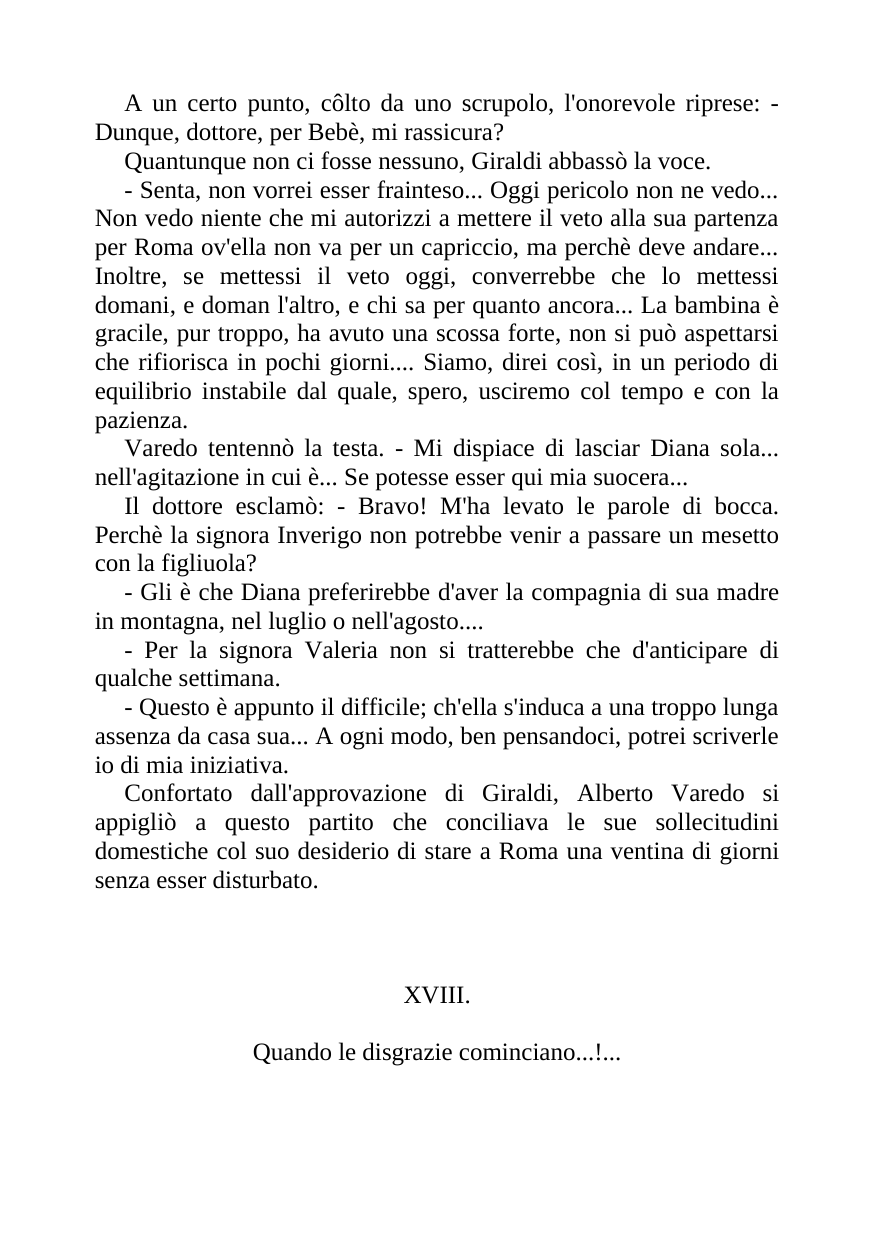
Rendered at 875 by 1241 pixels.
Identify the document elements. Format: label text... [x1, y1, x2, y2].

text Confortato dall'approvazione di Giraldi, Alberto Varedo si appigliò a questo partito che conciliava le sue sollecitudini domestiche col suo desiderio di stare a Roma una ventina di giorni senza esser disturbato. [94, 778, 779, 893]
text - Gli è che Diana preferirebbe d'aver la compagnia di sua madre in montagna, nel luglio o nell'agosto.... [94, 577, 779, 635]
text - Senta, non vorrei esser frainteso... Oggi pericolo non ne vedo... Non vedo niente che mi autorizzi a mettere il veto alla sua partenza per Roma ov'ella non va per un capriccio, ma perchè deve andare... Inoltre, se mettessi il veto oggi, converrebbe che lo mettessi domani, e doman l'altro, e chi sa per quanto ancora... La bambina è gracile, pur troppo, ha avuto una scossa forte, non si può aspettarsi che rifiorisca in pochi giorni.... Siamo, direi così, in un periodo di equilibrio instabile dal quale, spero, usciremo col tempo e con la pazienza. [94, 175, 779, 433]
text A un certo punto, côlto da uno scrupolo, l'onorevole riprese: - Dunque, dottore, per Bebè, mi rassicura? [94, 88, 779, 146]
text Quando le disgrazie cominciano...!... [94, 1037, 779, 1066]
text Il dottore esclamò: - Bravo! M'ha levato le parole di bocca. Perchè la signora Inverigo non potrebbe venir a passare un mesetto con la figliuola? [94, 491, 779, 577]
text - Questo è appunto il difficile; ch'ella s'induca a una troppo lunga assenza da casa sua... A ogni modo, ben pensandoci, potrei scriverle io di mia iniziativa. [94, 692, 779, 778]
text Quantunque non ci fosse nessuno, Giraldi abbassò la voce. [94, 146, 779, 175]
text XVIII. [94, 980, 779, 1008]
text Varedo tentennò la testa. - Mi dispiace di lasciar Diana sola... nell'agitazione in cui è... Se potesse esser qui mia suocera... [94, 433, 779, 491]
text - Per la signora Valeria non si tratterebbe che d'anticipare di qualche settimana. [94, 635, 779, 692]
